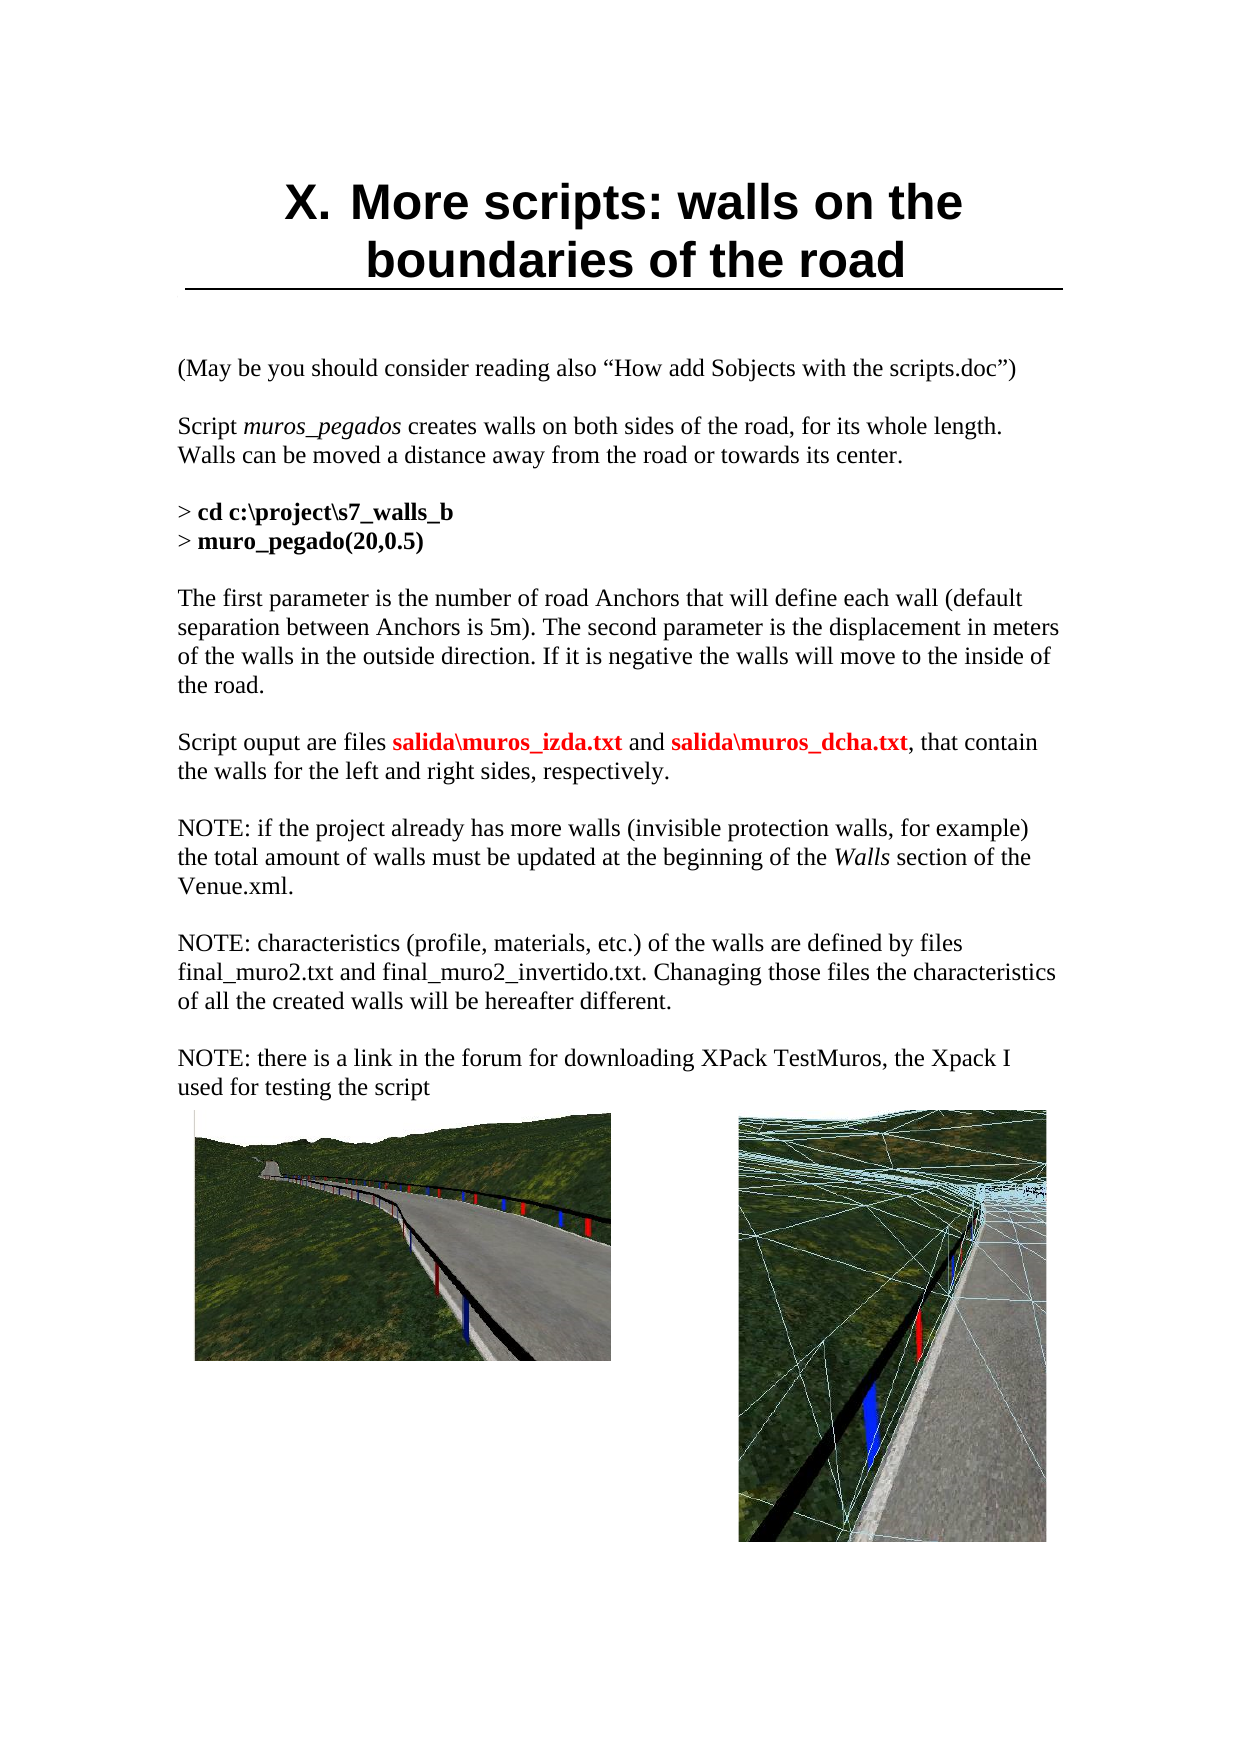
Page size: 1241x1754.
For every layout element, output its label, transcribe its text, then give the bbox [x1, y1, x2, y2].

table_header [711, 1101, 722, 1550]
picture [193, 1110, 611, 1361]
picture [738, 1110, 1047, 1542]
table_header [166, 1101, 711, 1550]
table_header [1063, 1101, 1074, 1550]
text Script muros_pegados creates walls on both sides of the road, for its whole length. Walls can be moved a distance away from the road or towards its center. > cd c:\project\s7_walls_b > muro_pegado(20,0.5) The first parameter is the number of road Anchors that will define each wall (default separation between Anchors is 5m). The second parameter is the displacement in meters of the walls in the outside direction. If it is negative the walls will move to the inside of the road. Script ouput are files salida\muros_izda.txt and salida\muros_dcha.txt, that contain the walls for the left and right sides, respectively. NOTE: if the project already has more walls (invisible protection walls, for example) the total amount of walls must be updated at the beginning of the Walls section of the Venue.xml. NOTE: characteristics (profile, materials, etc.) of the walls are defined by files final_muro2.txt and final_muro2_invertido.txt. Chanaging those files the characteristics of all the created walls will be hereafter different. NOTE: there is a link in the forum for downloading XPack TestMuros, the Xpack I used for testing the script [177, 411, 1063, 1101]
text (May be you should consider reading also “How add Sobjects with the scripts.doc”) [177, 353, 1063, 382]
subtitle More scripts: walls on the boundaries of the road [185, 173, 1063, 288]
